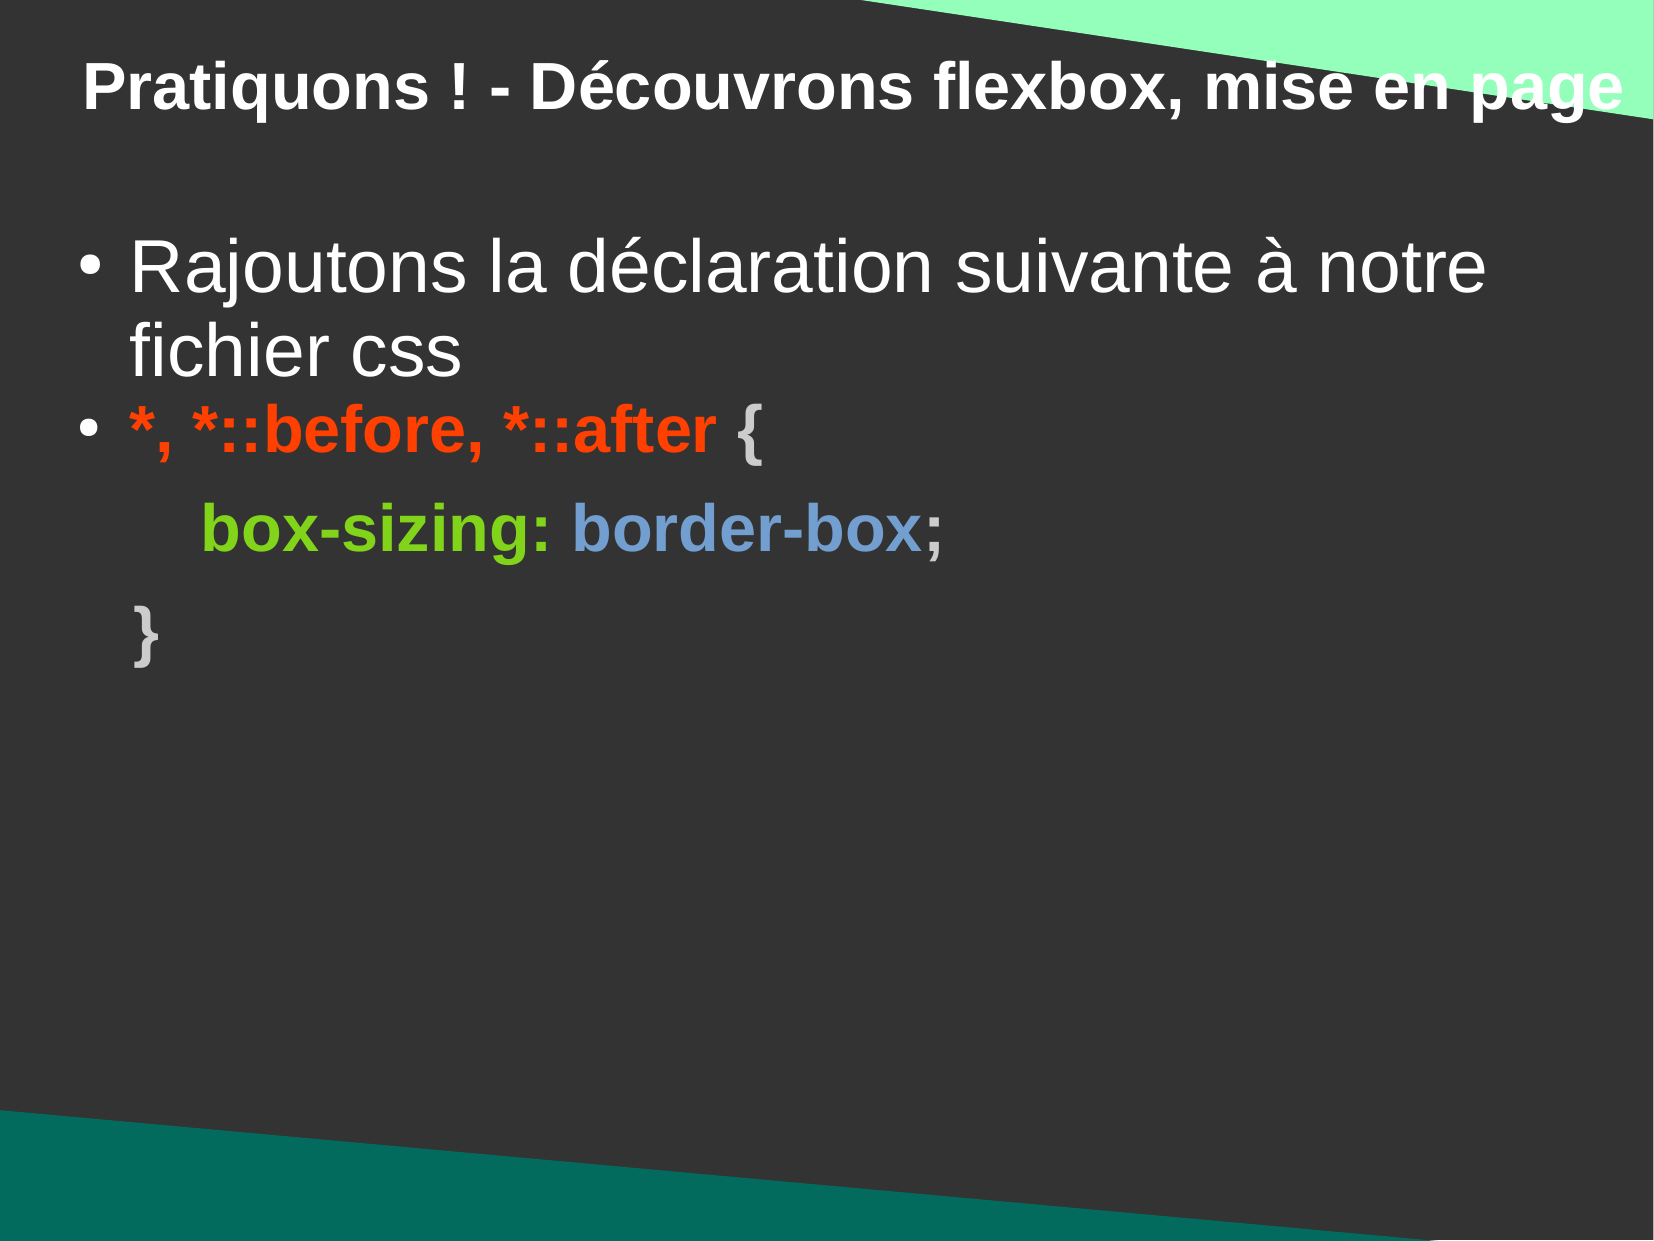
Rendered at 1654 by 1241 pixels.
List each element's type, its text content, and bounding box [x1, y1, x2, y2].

title Pratiquons ! - Découvrons flexbox, mise en page [82, 49, 1630, 142]
text_box [860, 0, 1654, 120]
list Rajoutons la déclaration suivante à notre fichier css *, *::before, *::after { box-sizing: border-box; } [59, 224, 1619, 1016]
